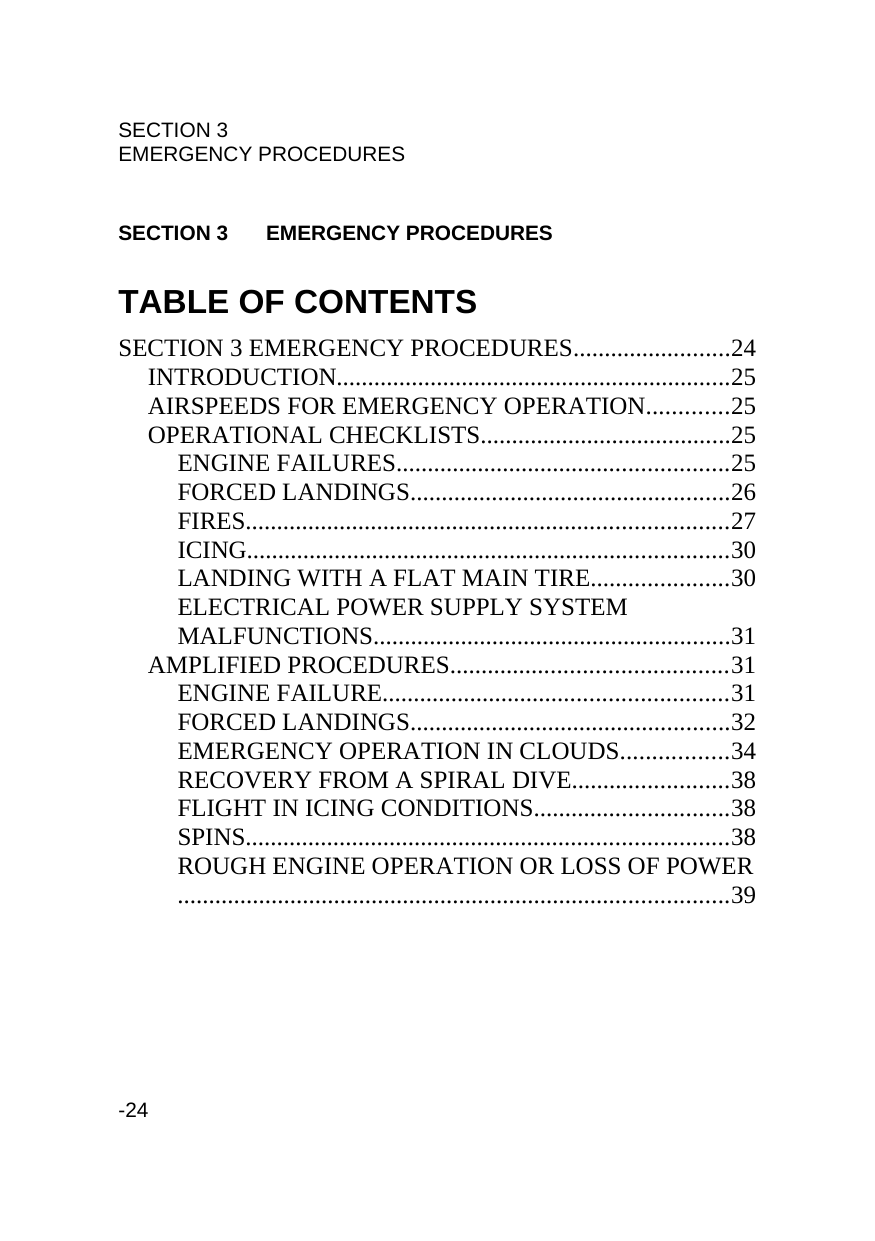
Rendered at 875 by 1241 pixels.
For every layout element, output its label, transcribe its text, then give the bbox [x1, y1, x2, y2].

text ELECTRICAL POWER SUPPLY SYSTEM MALFUNCTIONS 31 [177, 592, 756, 650]
text SPINS 38 [177, 822, 756, 851]
text OPERATIONAL CHECKLISTS 25 [148, 420, 756, 448]
text INTRODUCTION 25 [148, 362, 756, 391]
text EMERGENCY OPERATION IN CLOUDS 34 [177, 736, 756, 765]
text FIRES 27 [177, 506, 756, 535]
text FORCED LANDINGS 26 [177, 477, 756, 506]
text FLIGHT IN ICING CONDITIONS 38 [177, 793, 756, 822]
text ICING 30 [177, 535, 756, 563]
text ENGINE FAILURES 25 [177, 448, 756, 477]
text RECOVERY FROM A SPIRAL DIVE 38 [177, 765, 756, 793]
text AMPLIFIED PROCEDURES 31 [148, 650, 756, 678]
text ROUGH ENGINE OPERATION OR LOSS OF POWER 39 [177, 851, 756, 908]
text ENGINE FAILURE 31 [177, 678, 756, 707]
text AIRSPEEDS FOR EMERGENCY OPERATION 25 [148, 391, 756, 420]
subtitle EMERGENCY PROCEDURES [118, 221, 756, 245]
subtitle TABLE OF CONTENTS [118, 282, 756, 321]
text SECTION 3 EMERGENCY PROCEDURES 24 [118, 333, 756, 362]
text LANDING WITH A FLAT MAIN TIRE 30 [177, 563, 756, 592]
text FORCED LANDINGS 32 [177, 707, 756, 736]
